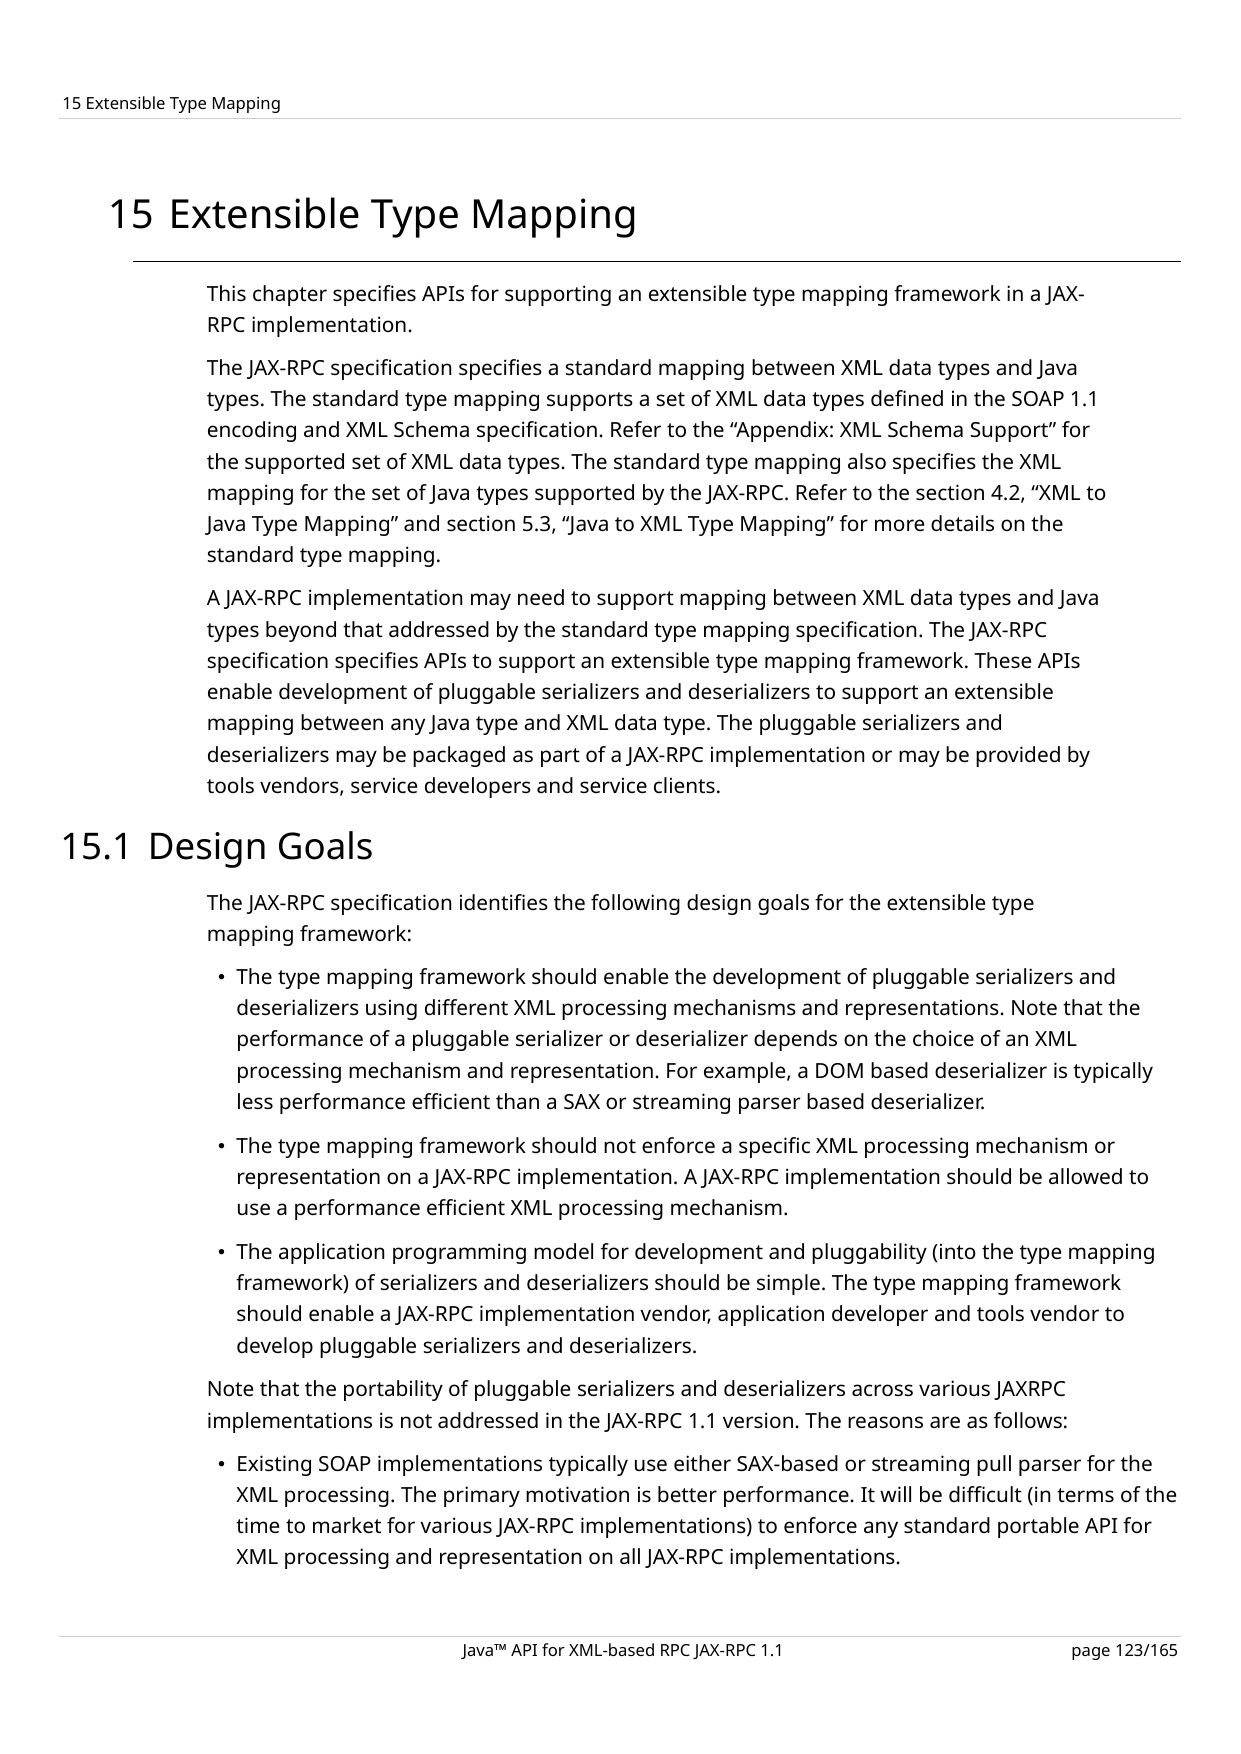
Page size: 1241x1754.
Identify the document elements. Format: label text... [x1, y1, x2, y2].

text The JAX-RPC specification identifies the following design goals for the extensible type mapping framework: [207, 888, 1122, 947]
text Note that the portability of pluggable serializers and deserializers across various JAXRPC implementations is not addressed in the JAX-RPC 1.1 version. The reasons are as follows: [207, 1374, 1122, 1434]
subtitle Design Goals [133, 820, 1181, 870]
list The application programming model for development and pluggability (into the type mapping framework) of serializers and deserializers should be simple. The type mapping framework should enable a JAX-RPC implementation vendor, application developer and tools vendor to develop pluggable serializers and deserializers. [221, 1237, 1181, 1359]
text The JAX-RPC specification specifies a standard mapping between XML data types and Java types. The standard type mapping supports a set of XML data types defined in the SOAP 1.1 encoding and XML Schema specification. Refer to the “Appendix: XML Schema Support” for the supported set of XML data types. The standard type mapping also specifies the XML mapping for the set of Java types supported by the JAX-RPC. Refer to the section 4.2, “XML to Java Type Mapping” and section 5.3, “Java to XML Type Mapping” for more details on the standard type mapping. [207, 353, 1122, 569]
list The type mapping framework should enable the development of pluggable serializers and deserializers using different XML processing mechanisms and representations. Note that the performance of a pluggable serializer or deserializer depends on the choice of an XML processing mechanism and representation. For example, a DOM based deserializer is typically less performance efficient than a SAX or streaming parser based deserializer. [221, 962, 1181, 1115]
text This chapter specifies APIs for supporting an extensible type mapping framework in a JAX-RPC implementation. [207, 279, 1122, 338]
list The type mapping framework should not enforce a specific XML processing mechanism or representation on a JAX-RPC implementation. A JAX-RPC implementation should be allowed to use a performance efficient XML processing mechanism. [221, 1131, 1181, 1222]
text A JAX-RPC implementation may need to support mapping between XML data types and Java types beyond that addressed by the standard type mapping specification. The JAX-RPC specification specifies APIs to support an extensible type mapping framework. These APIs enable development of pluggable serializers and deserializers to support an extensible mapping between any Java type and XML data type. The pluggable serializers and deserializers may be packaged as part of a JAX-RPC implementation or may be provided by tools vendors, service developers and service clients. [207, 583, 1122, 799]
list Existing SOAP implementations typically use either SAX-based or streaming pull parser for the XML processing. The primary motivation is better performance. It will be difficult (in terms of the time to market for various JAX-RPC implementations) to enforce any standard portable API for XML processing and representation on all JAX-RPC implementations. [221, 1449, 1181, 1571]
subtitle Extensible Type Mapping [133, 165, 1181, 261]
